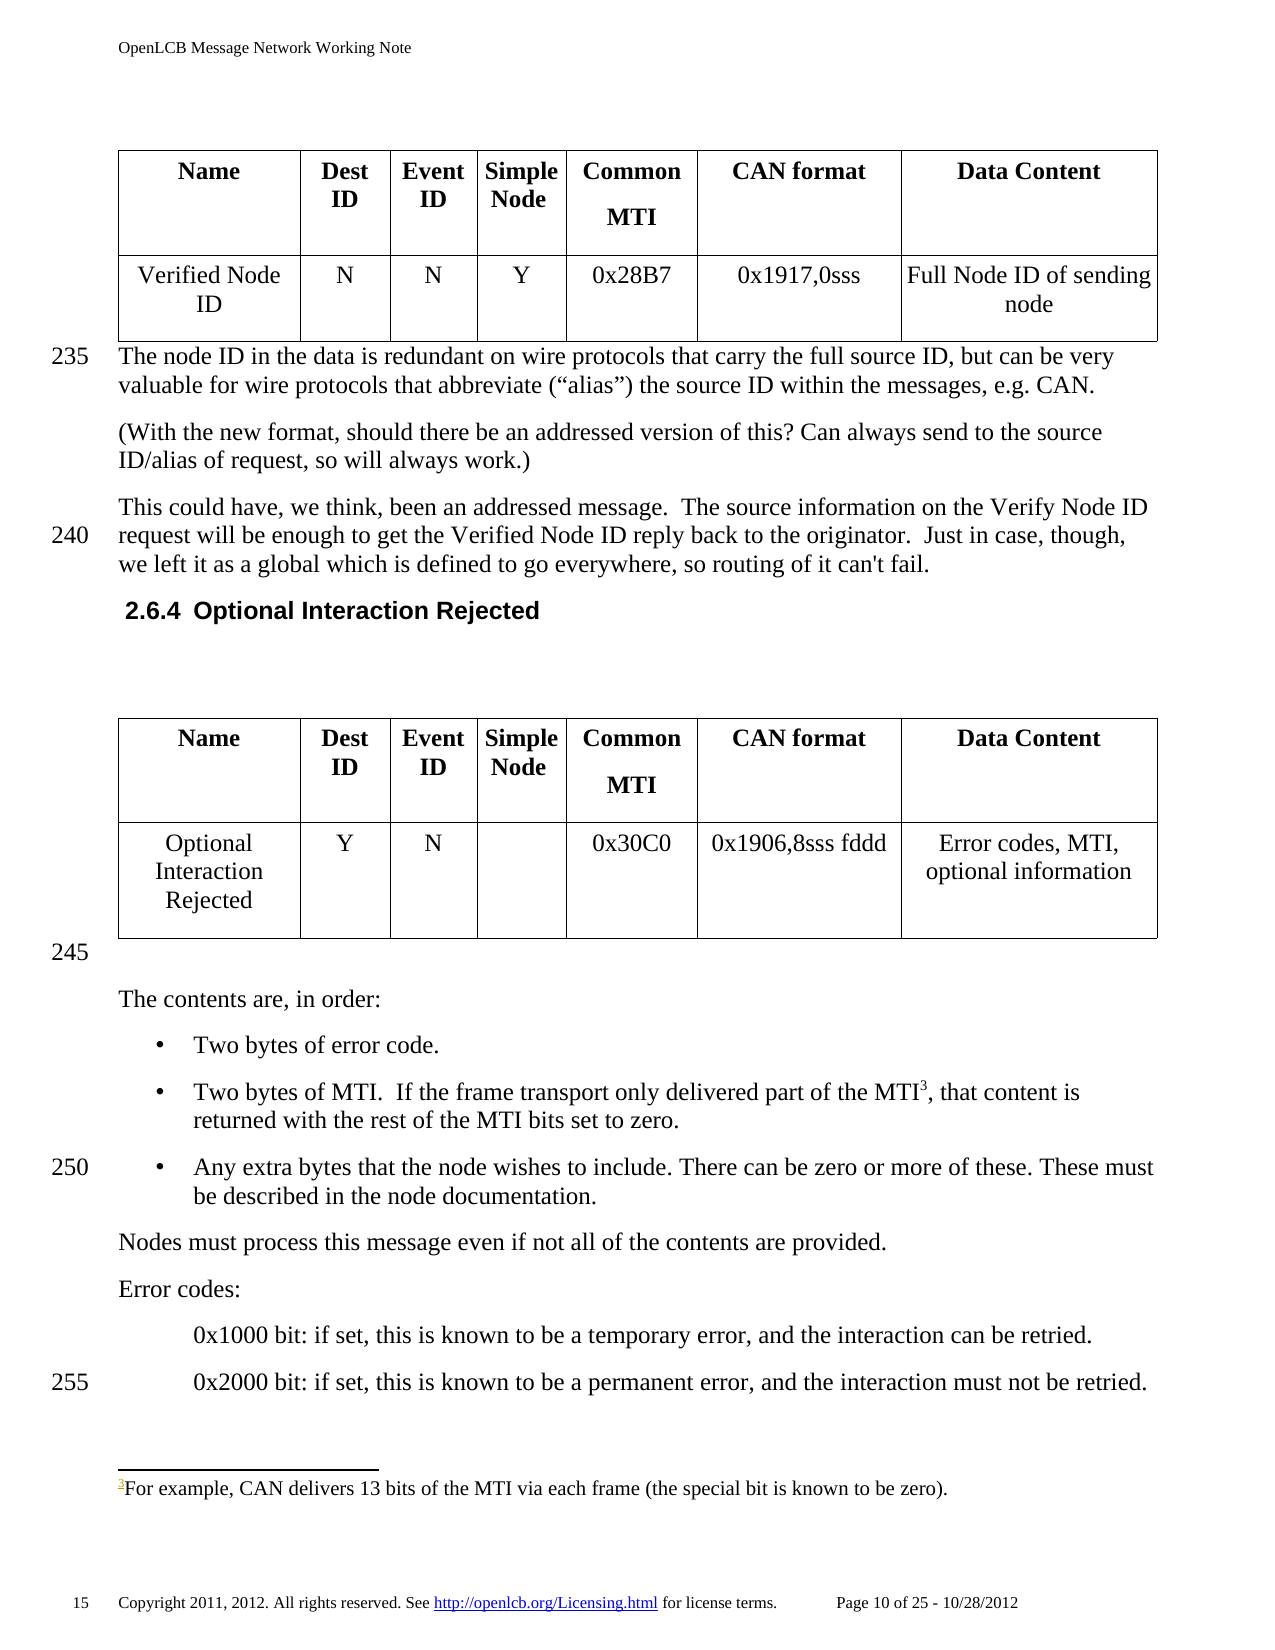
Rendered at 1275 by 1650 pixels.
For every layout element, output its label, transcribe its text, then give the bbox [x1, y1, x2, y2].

table_header Event ID [391, 719, 477, 822]
list Two bytes of error code. [156, 1030, 1157, 1059]
text The contents are, in order: [118, 984, 1157, 1013]
table_cell Full Node ID of sending node [902, 256, 1157, 341]
table_header Name [119, 719, 300, 822]
table_cell N [391, 256, 477, 341]
list Any extra bytes that the node wishes to include. There can be zero or more of these. These must be described in the node documentation. [156, 1152, 1157, 1209]
table_cell [478, 823, 566, 937]
text (With the new format, should there be an addressed version of this? Can always send to the source ID/alias of request, so will always work.) [118, 417, 1157, 474]
table_cell 0x28B7 [567, 256, 697, 341]
text The node ID in the data is redundant on wire protocols that carry the full source ID, but can be very valuable for wire protocols that abbreviate (“alias”) the source ID within the messages, e.g. CAN. [118, 342, 1157, 399]
text 0x2000 bit: if set, this is known to be a permanent error, and the interaction must not be retried. [193, 1367, 1157, 1395]
table_header CAN format [698, 719, 901, 822]
table_cell 0x1906,8sss fddd [698, 823, 901, 937]
table_cell Error codes, MTI, optional information [902, 823, 1157, 937]
table_cell N [391, 823, 477, 937]
table_header Event ID [391, 151, 477, 254]
table_header CAN format [698, 151, 901, 254]
table_header Common MTI [567, 719, 697, 822]
text Nodes must process this message even if not all of the contents are provided. [118, 1227, 1157, 1256]
subtitle Optional Interaction Rejected [118, 596, 1157, 624]
table_header Data Content [902, 151, 1157, 254]
table_cell 0x1917,0sss [698, 256, 901, 341]
text This could have, we think, been an addressed message. The source information on the Verify Node ID request will be enough to get the Verified Node ID reply back to the originator. Just in case, though, we left it as a global which is defined to go everywhere, so routing of it can't fail. [118, 492, 1157, 578]
list Two bytes of MTI. If the frame transport only delivered part of the MTI, that content is returned with the rest of the MTI bits set to zero. [156, 1077, 1157, 1134]
table_header Simple Node [478, 151, 566, 254]
list For example, CAN delivers 13 bits of the MTI via each frame (the special bit is known to be zero). [118, 1476, 1157, 1500]
table_cell N [301, 256, 390, 341]
table_cell 0x30C0 [567, 823, 697, 937]
table_header Simple Node [478, 719, 566, 822]
table_header Name [119, 151, 300, 254]
table_cell Optional Interaction Rejected [119, 823, 300, 937]
table_header Dest ID [301, 719, 390, 822]
text 0x1000 bit: if set, this is known to be a temporary error, and the interaction can be retried. [193, 1320, 1157, 1349]
table_header Data Content [902, 719, 1157, 822]
text Error codes: [118, 1274, 1157, 1302]
table_cell Y [301, 823, 390, 937]
table_header Dest ID [301, 151, 390, 254]
table_cell Verified Node ID [119, 256, 300, 341]
table_cell Y [478, 256, 566, 341]
table_header Common MTI [567, 151, 697, 254]
